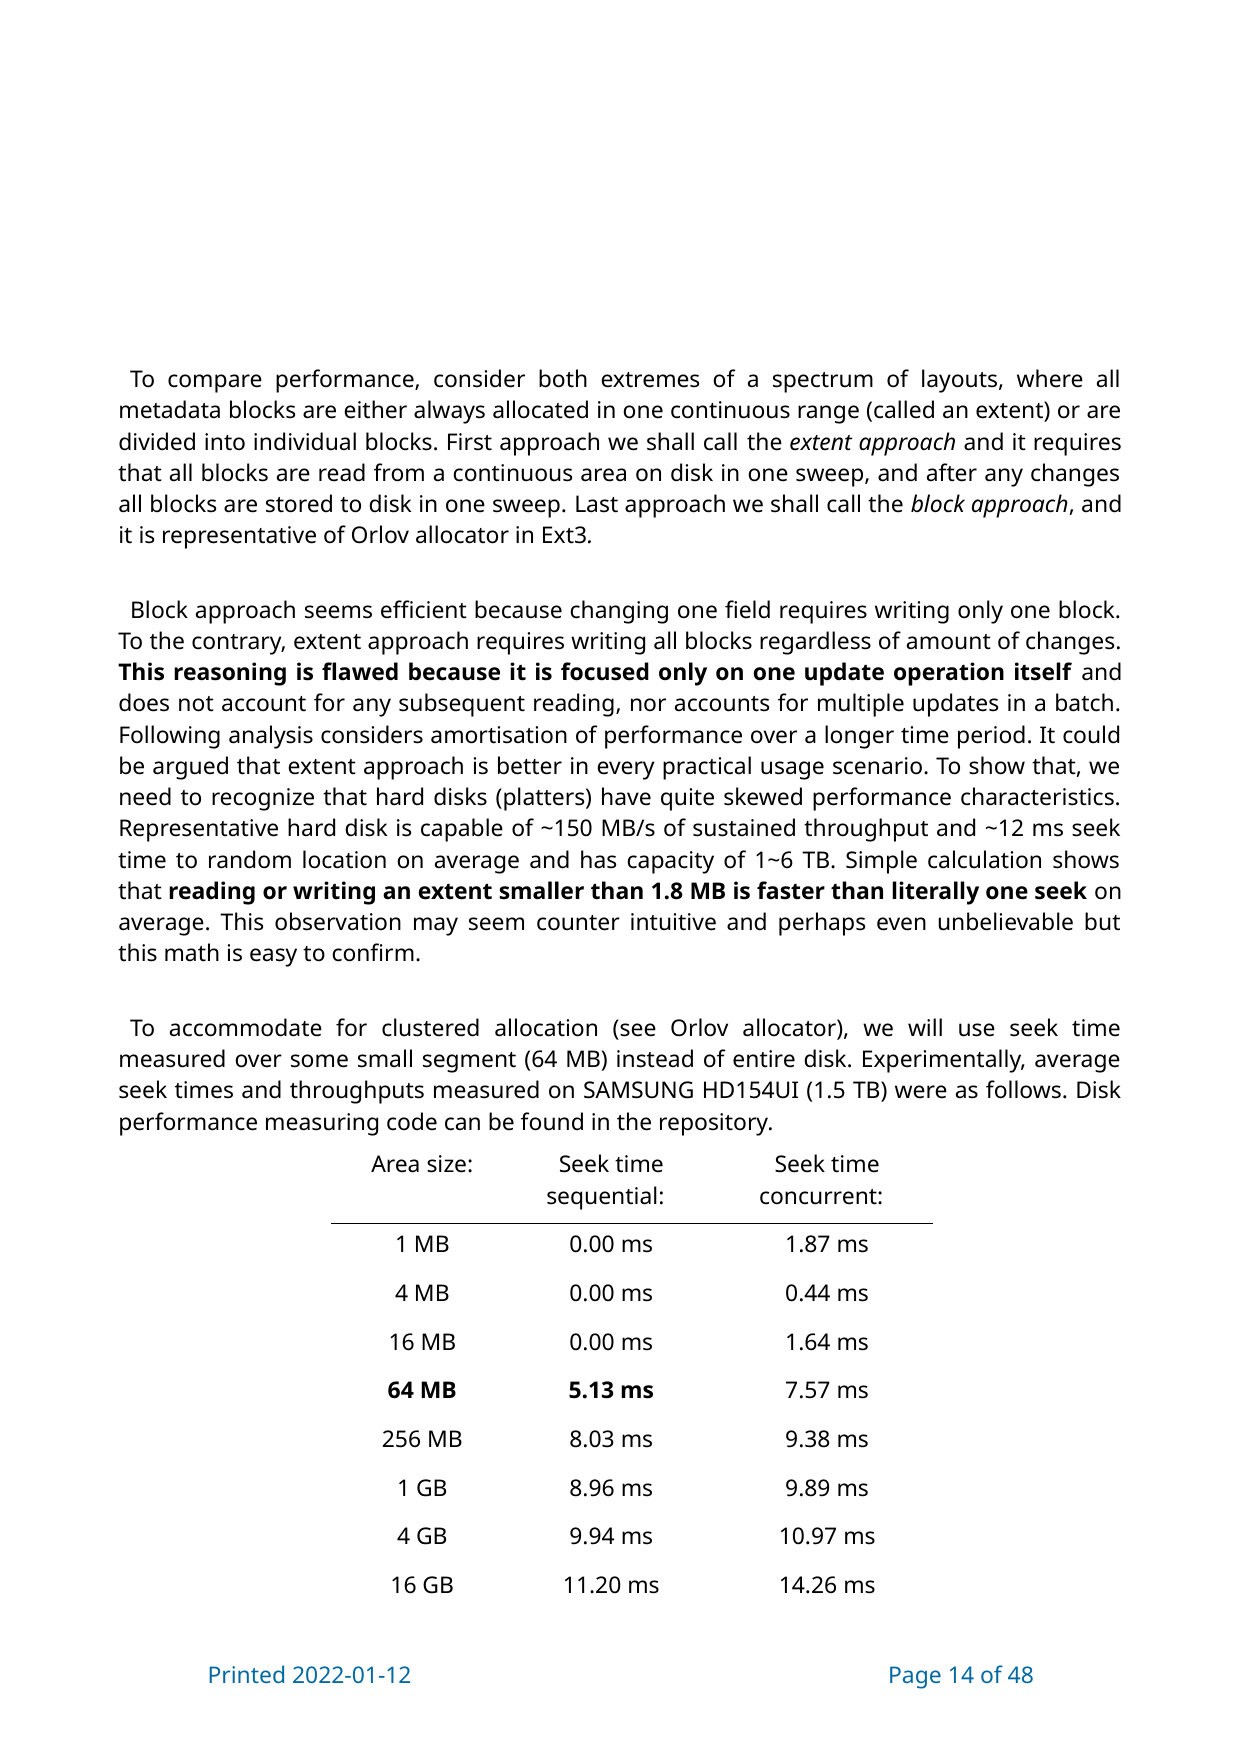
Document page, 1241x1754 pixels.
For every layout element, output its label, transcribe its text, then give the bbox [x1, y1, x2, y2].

table_cell [118, 1320, 331, 1368]
table_cell [118, 1563, 331, 1612]
table_cell 64 MB [331, 1369, 501, 1417]
table_cell 16 MB [331, 1320, 501, 1368]
table_cell 8.03 ms [501, 1417, 709, 1466]
table_cell 1 GB [331, 1466, 501, 1514]
table_cell [933, 1369, 1122, 1417]
table_cell 1 MB [331, 1224, 501, 1271]
table_cell 11.20 ms [501, 1563, 709, 1612]
table_cell [933, 1563, 1122, 1612]
table_cell 9.38 ms [709, 1417, 933, 1466]
table_cell 0.00 ms [501, 1271, 709, 1320]
table_cell [933, 1515, 1122, 1563]
table_cell [933, 1271, 1122, 1320]
table_cell [118, 1271, 331, 1320]
table_cell 4 MB [331, 1271, 501, 1320]
table_cell 1.64 ms [709, 1320, 933, 1368]
table_cell 0.44 ms [709, 1271, 933, 1320]
table_header Seek time sequential: [501, 1143, 709, 1222]
table_cell [933, 1417, 1122, 1466]
table_cell 0.00 ms [501, 1320, 709, 1368]
text Block approach seems efficient because changing one field requires writing only one block. To the contrary, extent approach requires writing all blocks regardless of amount of changes. This reasoning is flawed because it is focused only on one update operation itself and does not account for any subsequent reading, nor accounts for multiple updates in a batch. Following analysis considers amortisation of performance over a longer time period. It could be argued that extent approach is better in every practical usage scenario. To show that, we need to recognize that hard disks (platters) have quite skewed performance characteristics. Representative hard disk is capable of ~150 MB/s of sustained throughput and ~12 ms seek time to random location on average and has capacity of 1~6 TB. Simple calculation shows that reading or writing an extent smaller than 1.8 MB is faster than literally one seek on average. This observation may seem counter intuitive and perhaps even unbelievable but this math is easy to confirm. [118, 593, 1122, 968]
table_header Seek time concurrent: [709, 1143, 933, 1222]
text To compare performance, consider both extremes of a spectrum of layouts, where all metadata blocks are either always allocated in one continuous range (called an extent) or are divided into individual blocks. First approach we shall call the extent approach and it requires that all blocks are read from a continuous area on disk in one sweep, and after any changes all blocks are stored to disk in one sweep. Last approach we shall call the block approach, and it is representative of Orlov allocator in Ext3. [118, 363, 1122, 550]
table_cell [118, 1223, 331, 1271]
table_cell 256 MB [331, 1417, 501, 1466]
table_cell 5.13 ms [501, 1369, 709, 1417]
table_cell [118, 1369, 331, 1417]
table_cell [118, 1466, 331, 1514]
table_cell [933, 1223, 1122, 1271]
table_cell [933, 1466, 1122, 1514]
table_header [118, 1143, 331, 1222]
table_cell 0.00 ms [501, 1224, 709, 1271]
table_cell 7.57 ms [709, 1369, 933, 1417]
table_cell 16 GB [331, 1563, 501, 1612]
table_cell 1.87 ms [709, 1224, 933, 1271]
text To accommodate for clustered allocation (see Orlov allocator), we will use seek time measured over some small segment (64 MB) instead of entire disk. Experimentally, average seek times and throughputs measured on SAMSUNG HD154UI (1.5 TB) were as follows. Disk performance measuring code can be found in the repository. [118, 1012, 1122, 1137]
table_cell 4 GB [331, 1515, 501, 1563]
table_cell 9.94 ms [501, 1515, 709, 1563]
table_header Area size: [331, 1143, 501, 1222]
table_cell [933, 1320, 1122, 1368]
table_cell [118, 1515, 331, 1563]
table_header [933, 1143, 1122, 1222]
table_cell 8.96 ms [501, 1466, 709, 1514]
table_cell 9.89 ms [709, 1466, 933, 1514]
table_cell [118, 1417, 331, 1466]
table_cell 14.26 ms [709, 1563, 933, 1612]
table_cell 10.97 ms [709, 1515, 933, 1563]
